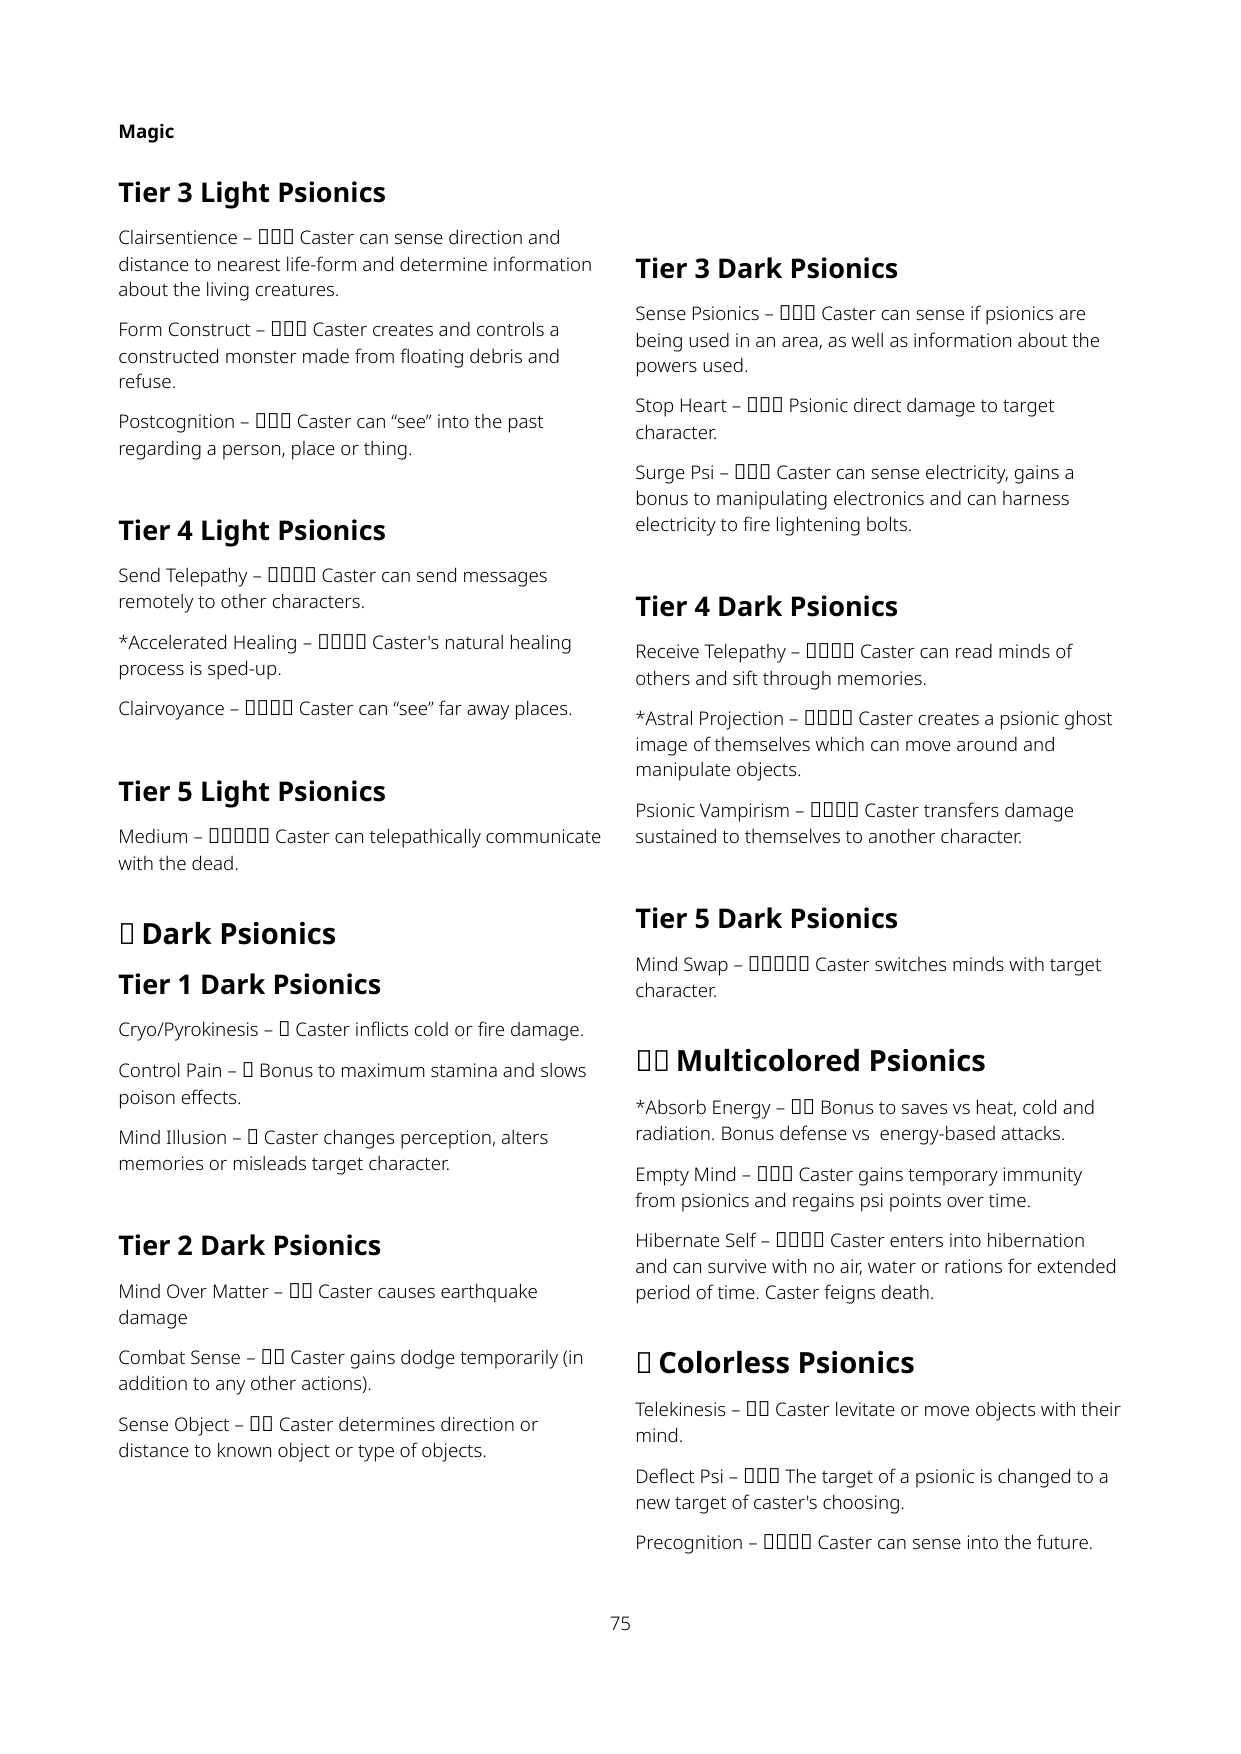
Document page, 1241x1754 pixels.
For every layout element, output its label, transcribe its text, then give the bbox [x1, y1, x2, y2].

text Cryo/Pyrokinesis –  Caster inflicts cold or fire damage. [118, 1014, 605, 1043]
text Sense Object –  Caster determines direction or distance to known object or type of objects. [118, 1409, 605, 1463]
text *Absorb Energy –  Bonus to saves vs heat, cold and radiation. Bonus defense vs energy-based attacks. [635, 1092, 1122, 1146]
text Medium –  Caster can telepathically communicate with the dead. [118, 822, 605, 876]
text Empty Mind –  Caster gains temporary immunity from psionics and regains psi points over time. [635, 1159, 1122, 1213]
text Tier 1 Dark Psionics [118, 965, 605, 1002]
text Mind Over Matter –  Caster causes earthquake damage [118, 1276, 605, 1330]
text Postcognition –  Caster can “see” into the past regarding a person, place or thing. [118, 406, 605, 460]
text Receive Telepathy –  Caster can read minds of others and sift through memories. [635, 636, 1122, 690]
text Combat Sense –  Caster gains dodge temporarily (in addition to any other actions). [118, 1342, 605, 1396]
text Tier 3 Light Psionics [118, 173, 605, 210]
text Form Construct –  Caster creates and controls a constructed monster made from floating debris and refuse. [118, 314, 605, 394]
text Tier 2 Dark Psionics [118, 1226, 605, 1263]
text Send Telepathy –  Caster can send messages remotely to other characters. [118, 560, 605, 614]
text Mind Swap –  Caster switches minds with target character. [635, 949, 1122, 1003]
text Clairsentience –  Caster can sense direction and distance to nearest life-form and determine information about the living creatures. [118, 222, 605, 302]
text Tier 5 Dark Psionics [635, 899, 1122, 936]
text Tier 4 Dark Psionics [635, 587, 1122, 624]
text Telekinesis –  Caster levitate or move objects with their mind. [635, 1394, 1122, 1448]
text Surge Psi –  Caster can sense electricity, gains a bonus to manipulating electronics and can harness electricity to fire lightening bolts. [635, 457, 1122, 536]
text Sense Psionics –  Caster can sense if psionics are being used in an area, as well as information about the powers used. [635, 298, 1122, 378]
text Tier 5 Light Psionics [118, 772, 605, 809]
text Tier 4 Light Psionics [118, 511, 605, 548]
text Control Pain –  Bonus to maximum stamina and slows poison effects. [118, 1056, 605, 1109]
subtitle  Dark Psionics [118, 913, 605, 953]
text Mind Illusion –  Caster changes perception, alters memories or misleads target character. [118, 1122, 605, 1176]
text *Astral Projection –  Caster creates a psionic ghost image of themselves which can move around and manipulate objects. [635, 703, 1122, 782]
text Deflect Psi –  The target of a psionic is changed to a new target of caster's choosing. [635, 1461, 1122, 1515]
text Hibernate Self –  Caster enters into hibernation and can survive with no air, water or rations for extended period of time. Caster feigns death. [635, 1225, 1122, 1305]
subtitle  Multicolored Psionics [635, 1040, 1122, 1080]
text Tier 3 Dark Psionics [635, 249, 1122, 286]
text Psionic Vampirism –  Caster transfers damage sustained to themselves to another character. [635, 795, 1122, 849]
subtitle  Colorless Psionics [635, 1342, 1122, 1382]
text *Accelerated Healing –  Caster's natural healing process is sped-up. [118, 627, 605, 681]
text Precognition –  Caster can sense into the future. [635, 1527, 1122, 1556]
text Clairvoyance –  Caster can “see” far away places. [118, 693, 605, 722]
text Stop Heart –  Psionic direct damage to target character. [635, 391, 1122, 444]
